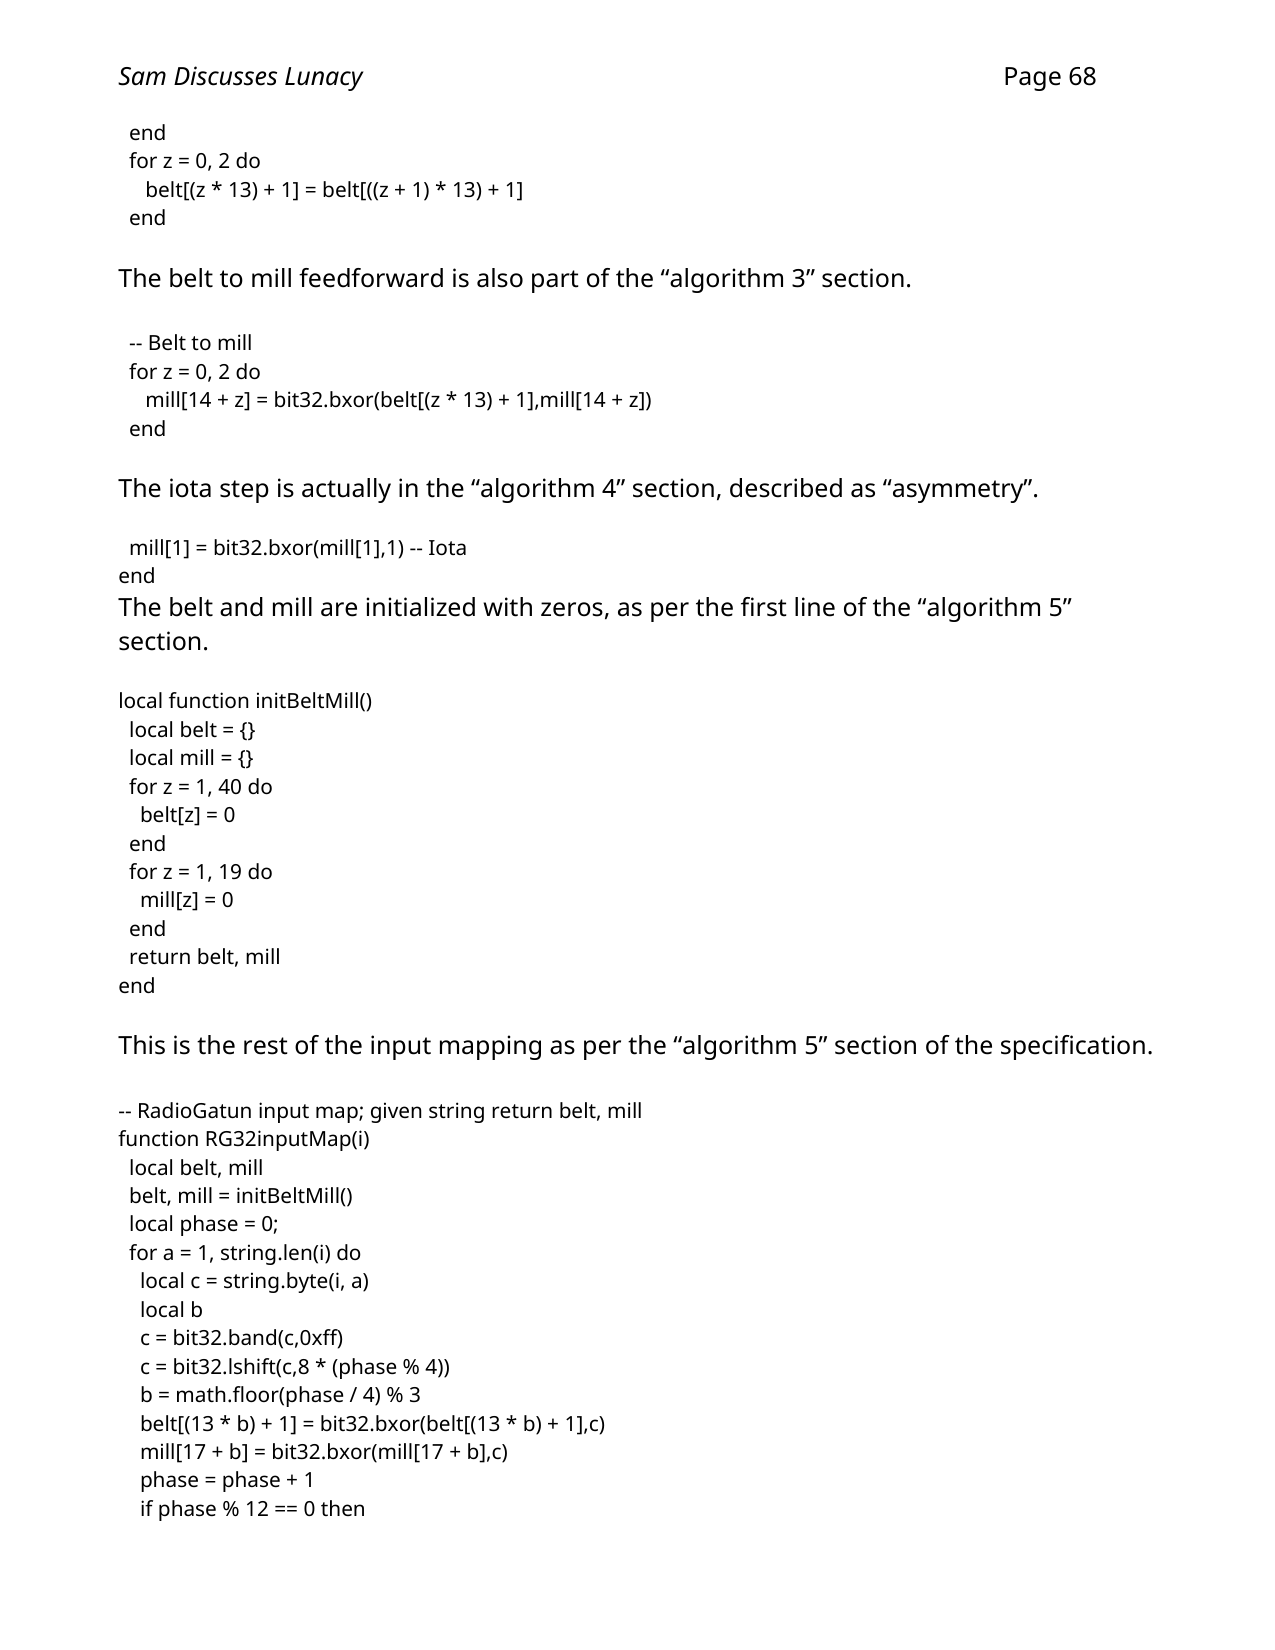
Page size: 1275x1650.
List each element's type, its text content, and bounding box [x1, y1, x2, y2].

text end [118, 561, 1157, 590]
text for z = 0, 2 do [118, 146, 1157, 175]
text -- RadioGatun input map; given string return belt, mill [118, 1096, 1157, 1124]
text for z = 1, 40 do [118, 772, 1157, 800]
text mill[14 + z] = bit32.bxor(belt[(z * 13) + 1],mill[14 + z]) [118, 385, 1157, 414]
text end [118, 203, 1157, 232]
text local mill = {} [118, 743, 1157, 772]
text for a = 1, string.len(i) do [118, 1238, 1157, 1266]
text phase = phase + 1 [118, 1466, 1157, 1494]
text for z = 0, 2 do [118, 357, 1157, 385]
text local c = string.byte(i, a) [118, 1266, 1157, 1295]
text belt[(z * 13) + 1] = belt[((z + 1) * 13) + 1] [118, 175, 1157, 203]
text for z = 1, 19 do [118, 857, 1157, 886]
text end [118, 829, 1157, 857]
text local function initBeltMill() [118, 686, 1157, 715]
text local b [118, 1295, 1157, 1323]
text c = bit32.lshift(c,8 * (phase % 4)) [118, 1352, 1157, 1380]
text c = bit32.band(c,0xff) [118, 1323, 1157, 1352]
text The belt to mill feedforward is also part of the “algorithm 3” section. [118, 260, 1157, 294]
text The belt and mill are initialized with zeros, as per the first line of the “algorithm 5” section. [118, 590, 1157, 658]
text mill[17 + b] = bit32.bxor(mill[17 + b],c) [118, 1437, 1157, 1466]
text local phase = 0; [118, 1209, 1157, 1238]
text mill[z] = 0 [118, 886, 1157, 914]
text belt[z] = 0 [118, 800, 1157, 829]
text belt[(13 * b) + 1] = bit32.bxor(belt[(13 * b) + 1],c) [118, 1409, 1157, 1437]
text b = math.floor(phase / 4) % 3 [118, 1380, 1157, 1409]
text This is the rest of the input mapping as per the “algorithm 5” section of the specification. [118, 1028, 1157, 1062]
text function RG32inputMap(i) [118, 1124, 1157, 1153]
text The iota step is actually in the “algorithm 4” section, described as “asymmetry”. [118, 471, 1157, 504]
text end [118, 914, 1157, 942]
text if phase % 12 == 0 then [118, 1494, 1157, 1522]
text end [118, 118, 1157, 146]
text end [118, 971, 1157, 999]
text mill[1] = bit32.bxor(mill[1],1) -- Iota [118, 533, 1157, 561]
text return belt, mill [118, 942, 1157, 971]
text local belt = {} [118, 715, 1157, 743]
text belt, mill = initBeltMill() [118, 1181, 1157, 1209]
text end [118, 414, 1157, 442]
text local belt, mill [118, 1153, 1157, 1181]
text -- Belt to mill [118, 328, 1157, 357]
